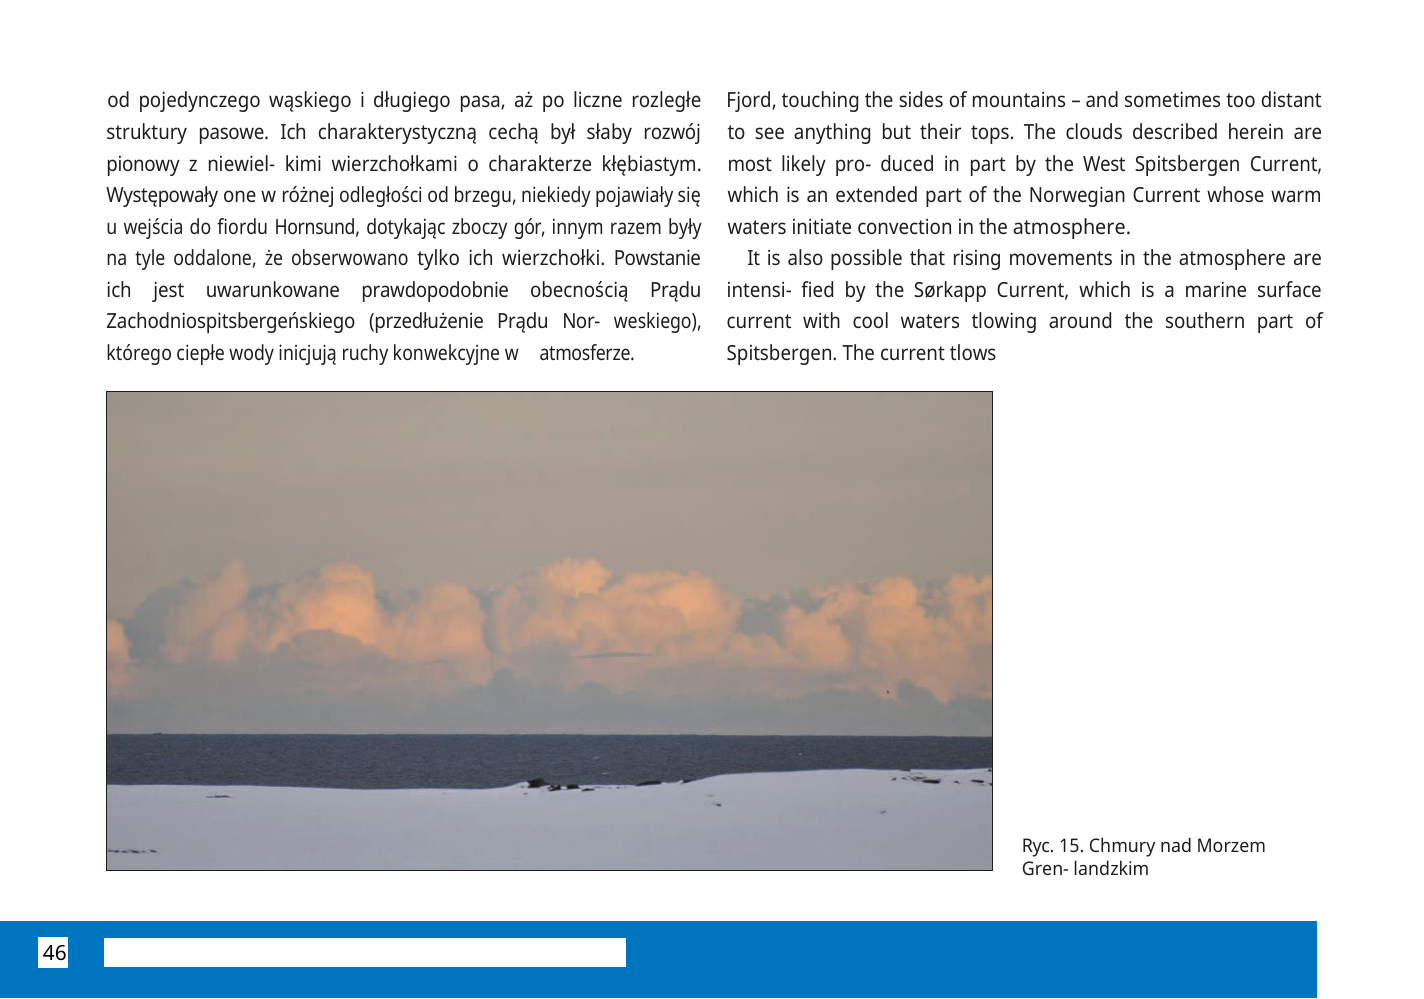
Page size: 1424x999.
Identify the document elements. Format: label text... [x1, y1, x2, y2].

text It is also possible that rising movements in the atmosphere are intensi- fied by the Sørkapp Current, which is a marine surface current with cool waters tlowing around the southern part of Spitsbergen. The current tlows [726, 243, 1322, 366]
text od pojedynczego wąskiego i długiego pasa, aż po liczne rozległe struktury pasowe. Ich charakterystyczną cechą był słaby rozwój pionowy z niewiel- kimi wierzchołkami o charakterze kłębiastym. Występowały one w różnej odległości od brzegu, niekiedy pojawiały się u wejścia do fiordu Hornsund, dotykając zboczy gór, innym razem były na tyle oddalone, że obserwowano tylko ich wierzchołki. Powstanie ich jest uwarunkowane prawdopodobnie obecnością Prądu Zachodniospitsbergeńskiego (przedłużenie Prądu Nor- weskiego), którego ciepłe wody inicjują ruchy konwekcyjne w atmosferze. [106, 86, 702, 366]
text Ryc. 15. Chmury nad Morzem Gren- landzkim [1022, 834, 1295, 880]
text Fjord, touching the sides of mountains – and sometimes too distant to see anything but their tops. The clouds described herein are most likely pro- duced in part by the West Spitsbergen Current, which is an extended part of the Norwegian Current whose warm waters initiate convection in the atmosphere. [726, 86, 1322, 240]
